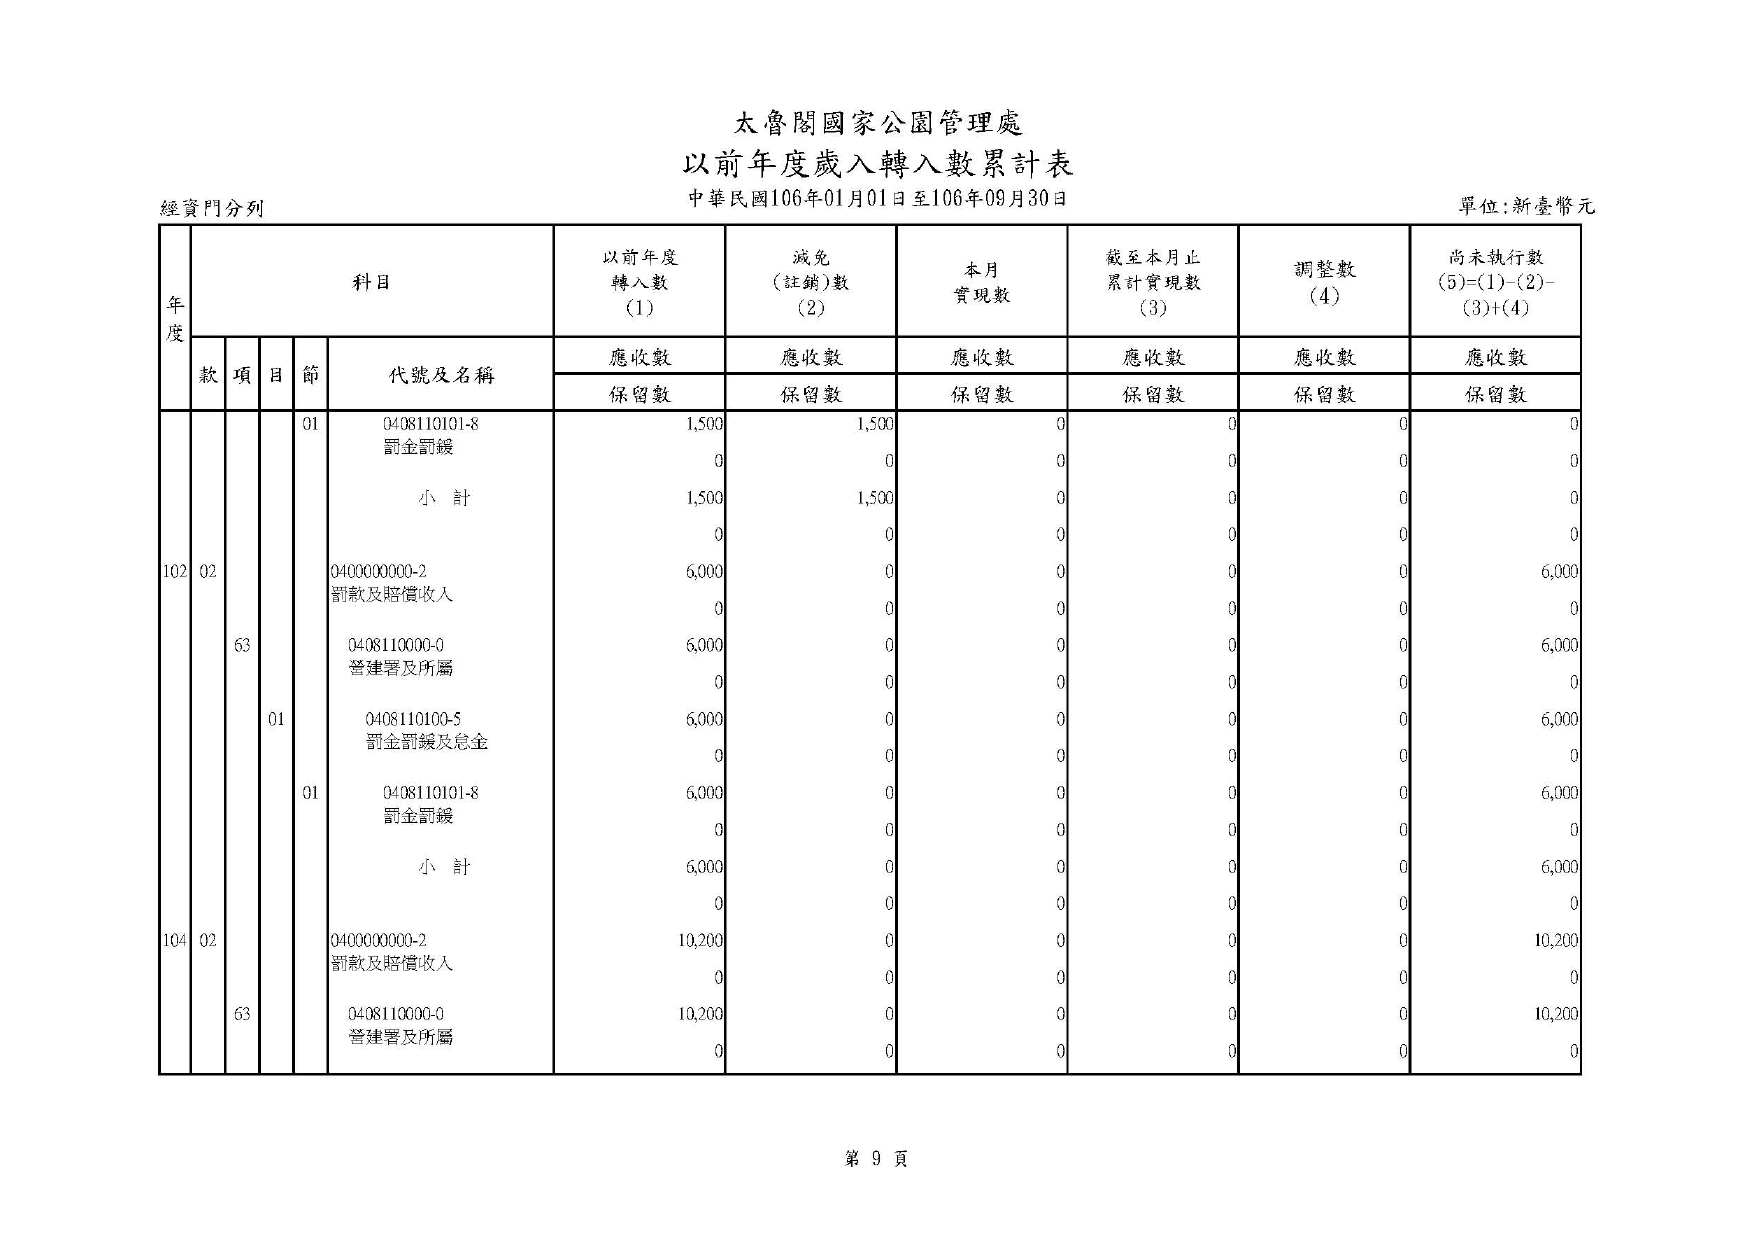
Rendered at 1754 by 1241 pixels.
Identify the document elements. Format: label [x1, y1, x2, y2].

picture [59, 59, 1695, 1216]
